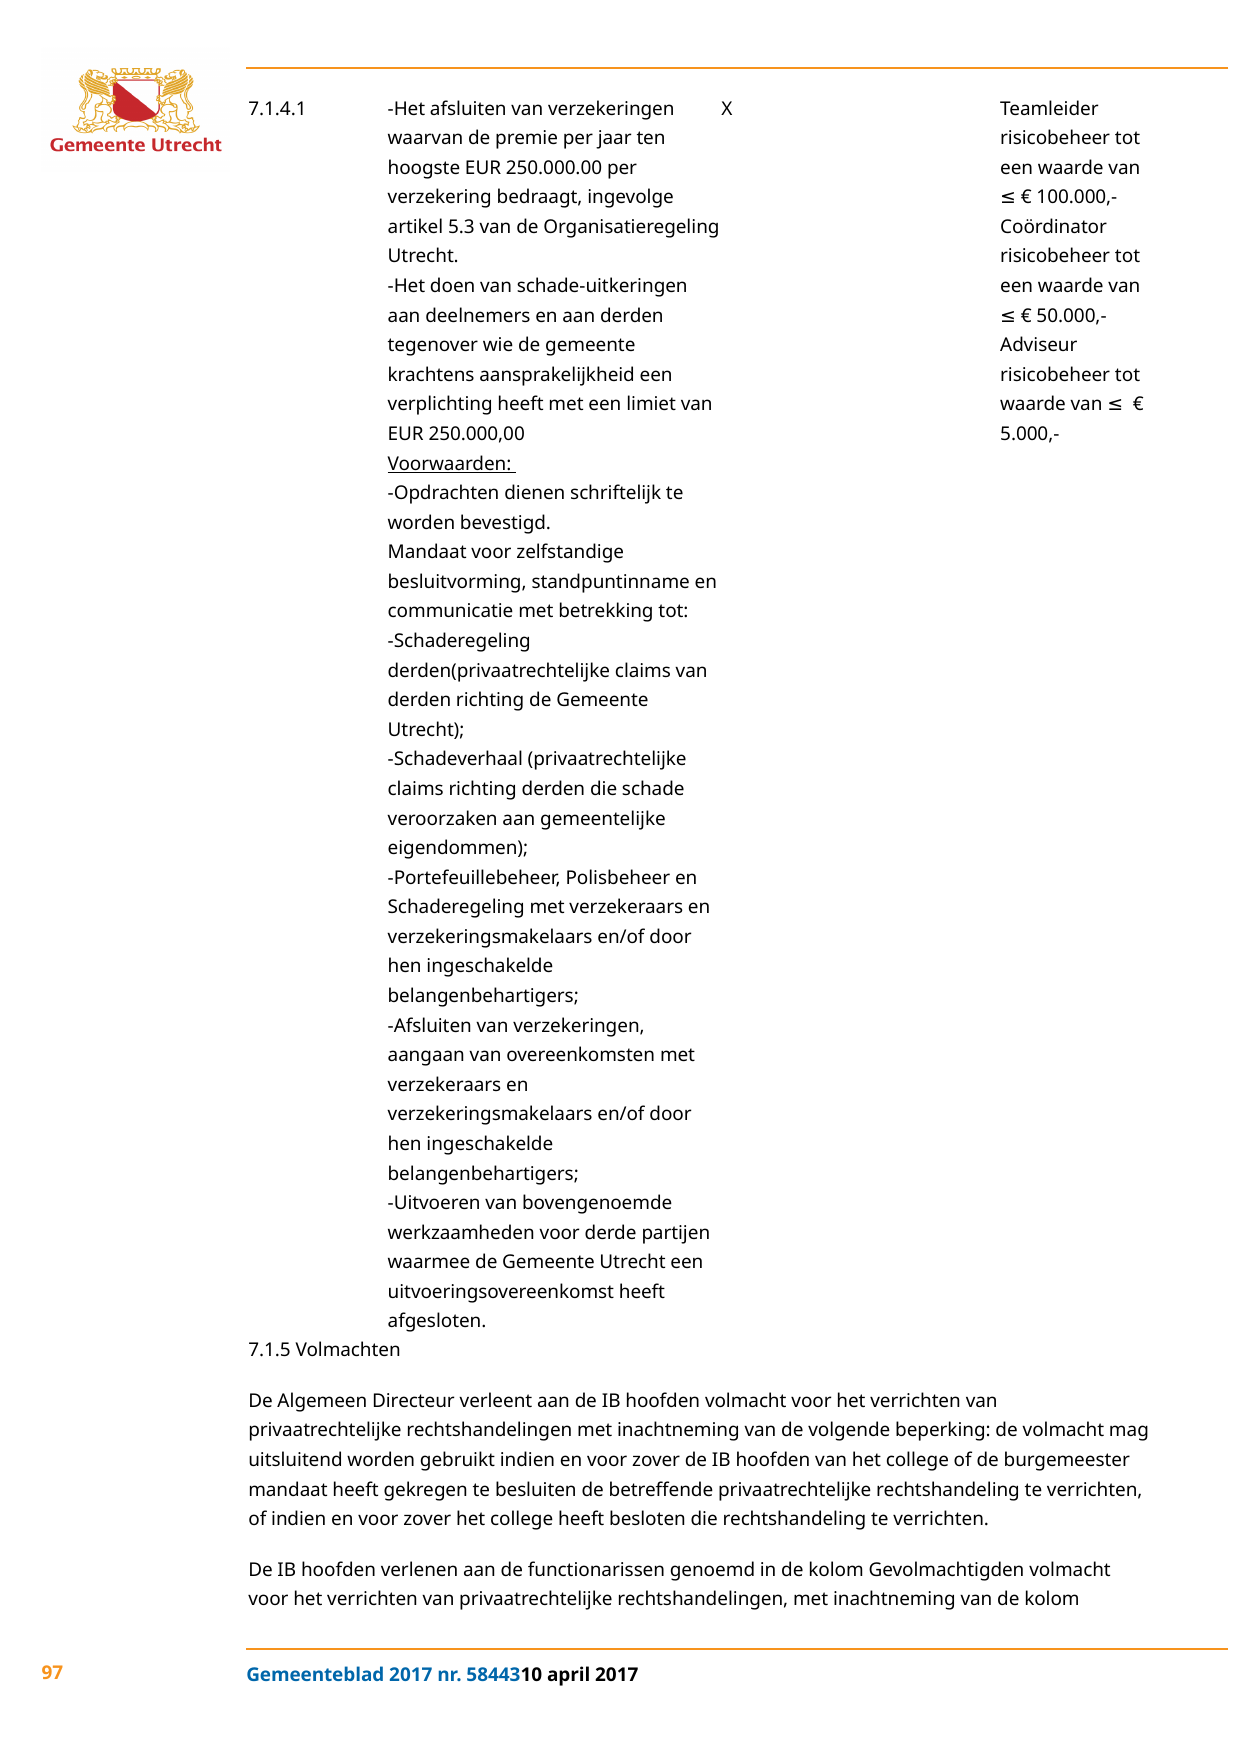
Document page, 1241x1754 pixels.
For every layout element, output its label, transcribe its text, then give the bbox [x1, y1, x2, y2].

table_cell X [721, 95, 861, 1333]
text De IB hoofden verlenen aan de functionarissen genoemd in de kolom Gevolmachtigden volmacht voor het verrichten van privaatrechtelijke rechtshandelingen, met inachtneming van de kolom [248, 1556, 1152, 1611]
table_cell [861, 95, 1000, 1333]
table_cell -Het afsluiten van verzekeringen waarvan de premie per jaar ten hoogste EUR 250.000.00 per verzekering bedraagt, ingevolge artikel 5.3 van de Organisatieregeling Utrecht. -Het doen van schade-uitkeringen aan deelnemers en aan derden tegenover wie de gemeente krachtens aansprakelijkheid een verplichting heeft met een limiet van EUR 250.000,00 Voorwaarden: -Opdrachten dienen schriftelijk te worden bevestigd. Mandaat voor zelfstandige besluitvorming, standpuntinname en communicatie met betrekking tot: -Schaderegeling derden(privaatrechtelijke claims van derden richting de Gemeente Utrecht); -Schadeverhaal (privaatrechtelijke claims richting derden die schade veroorzaken aan gemeentelijke eigendommen); -Portefeuillebeheer, Polisbeheer en Schaderegeling met verzekeraars en verzekeringsmakelaars en/of door hen ingeschakelde belangenbehartigers; -Afsluiten van verzekeringen, aangaan van overeenkomsten met verzekeraars en verzekeringsmakelaars en/of door hen ingeschakelde belangenbehartigers; -Uitvoeren van bovengenoemde werkzaamheden voor derde partijen waarmee de Gemeente Utrecht een uitvoeringsovereenkomst heeft afgesloten. [388, 95, 721, 1333]
table_cell 7.1.4.1 [248, 95, 387, 1333]
picture [41, 47, 231, 172]
text 7.1.5 Volmachten [248, 1337, 1152, 1362]
text De Algemeen Directeur verleent aan de IB hoofden volmacht voor het verrichten van privaatrechtelijke rechtshandelingen met inachtneming van de volgende beperking: de volmacht mag uitsluitend worden gebruikt indien en voor zover de IB hoofden van het college of de burgemeester mandaat heeft gekregen te besluiten de betreffende privaatrechtelijke rechtshandeling te verrichten, of indien en voor zover het college heeft besloten die rechtshandeling te verrichten. [248, 1387, 1152, 1531]
table_cell Teamleider risicobeheer tot een waarde van ≤ € 100.000,- Coördinator risicobeheer tot een waarde van ≤ € 50.000,-Adviseur risicobeheer tot waarde van ≤ € 5.000,- [1000, 95, 1152, 1333]
